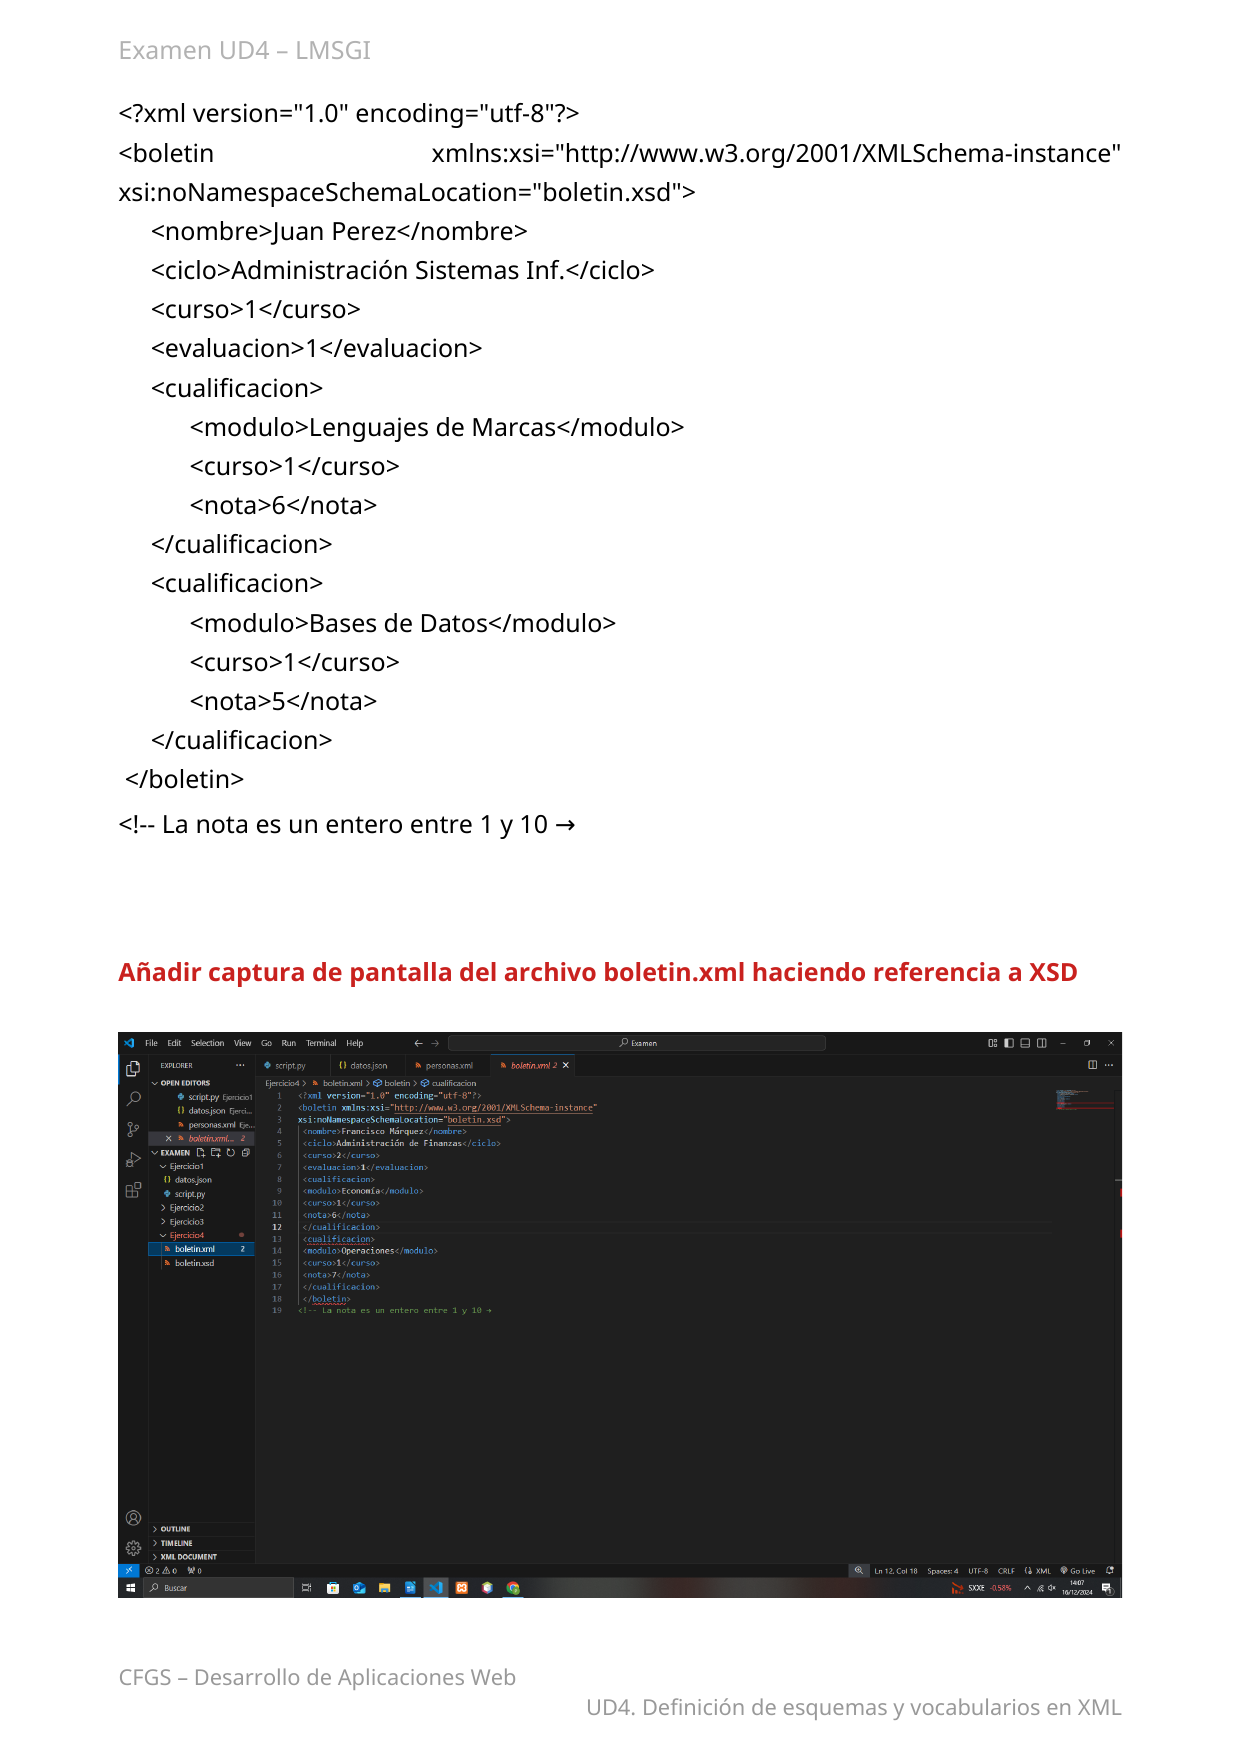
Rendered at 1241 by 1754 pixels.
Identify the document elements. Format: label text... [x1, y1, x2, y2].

text <curso>1</curso> [118, 448, 1122, 483]
text <modulo>Lenguajes de Marcas</modulo> [118, 409, 1122, 443]
text <cualificacion> [118, 370, 1122, 404]
text <modulo>Bases de Datos</modulo> [118, 605, 1122, 639]
picture [118, 1032, 1123, 1598]
text <cualificacion> [118, 566, 1122, 600]
text <nota>5</nota> [118, 683, 1122, 718]
text <nota>6</nota> [118, 488, 1122, 522]
text </cualificacion> [118, 527, 1122, 561]
text <!-- La nota es un entero entre 1 y 10 → [118, 807, 1122, 841]
text <boletin xmlns:xsi="http://www.w3.org/2001/XMLSchema-instance" xsi:noNamespaceSchemaLocation="boletin.xsd"> [118, 135, 1122, 208]
text <ciclo>Administración Sistemas Inf.</ciclo> [118, 253, 1122, 287]
text <curso>1</curso> [118, 644, 1122, 678]
text <evaluacion>1</evaluacion> [118, 331, 1122, 365]
text <nombre>Juan Perez</nombre> [118, 213, 1122, 248]
text <?xml version="1.0" encoding="utf-8"?> [118, 96, 1122, 130]
text Añadir captura de pantalla del archivo boletin.xml haciendo referencia a XSD [118, 954, 1122, 988]
text <curso>1</curso> [118, 292, 1122, 326]
text </boletin> [118, 762, 1122, 796]
text </cualificacion> [118, 723, 1122, 757]
